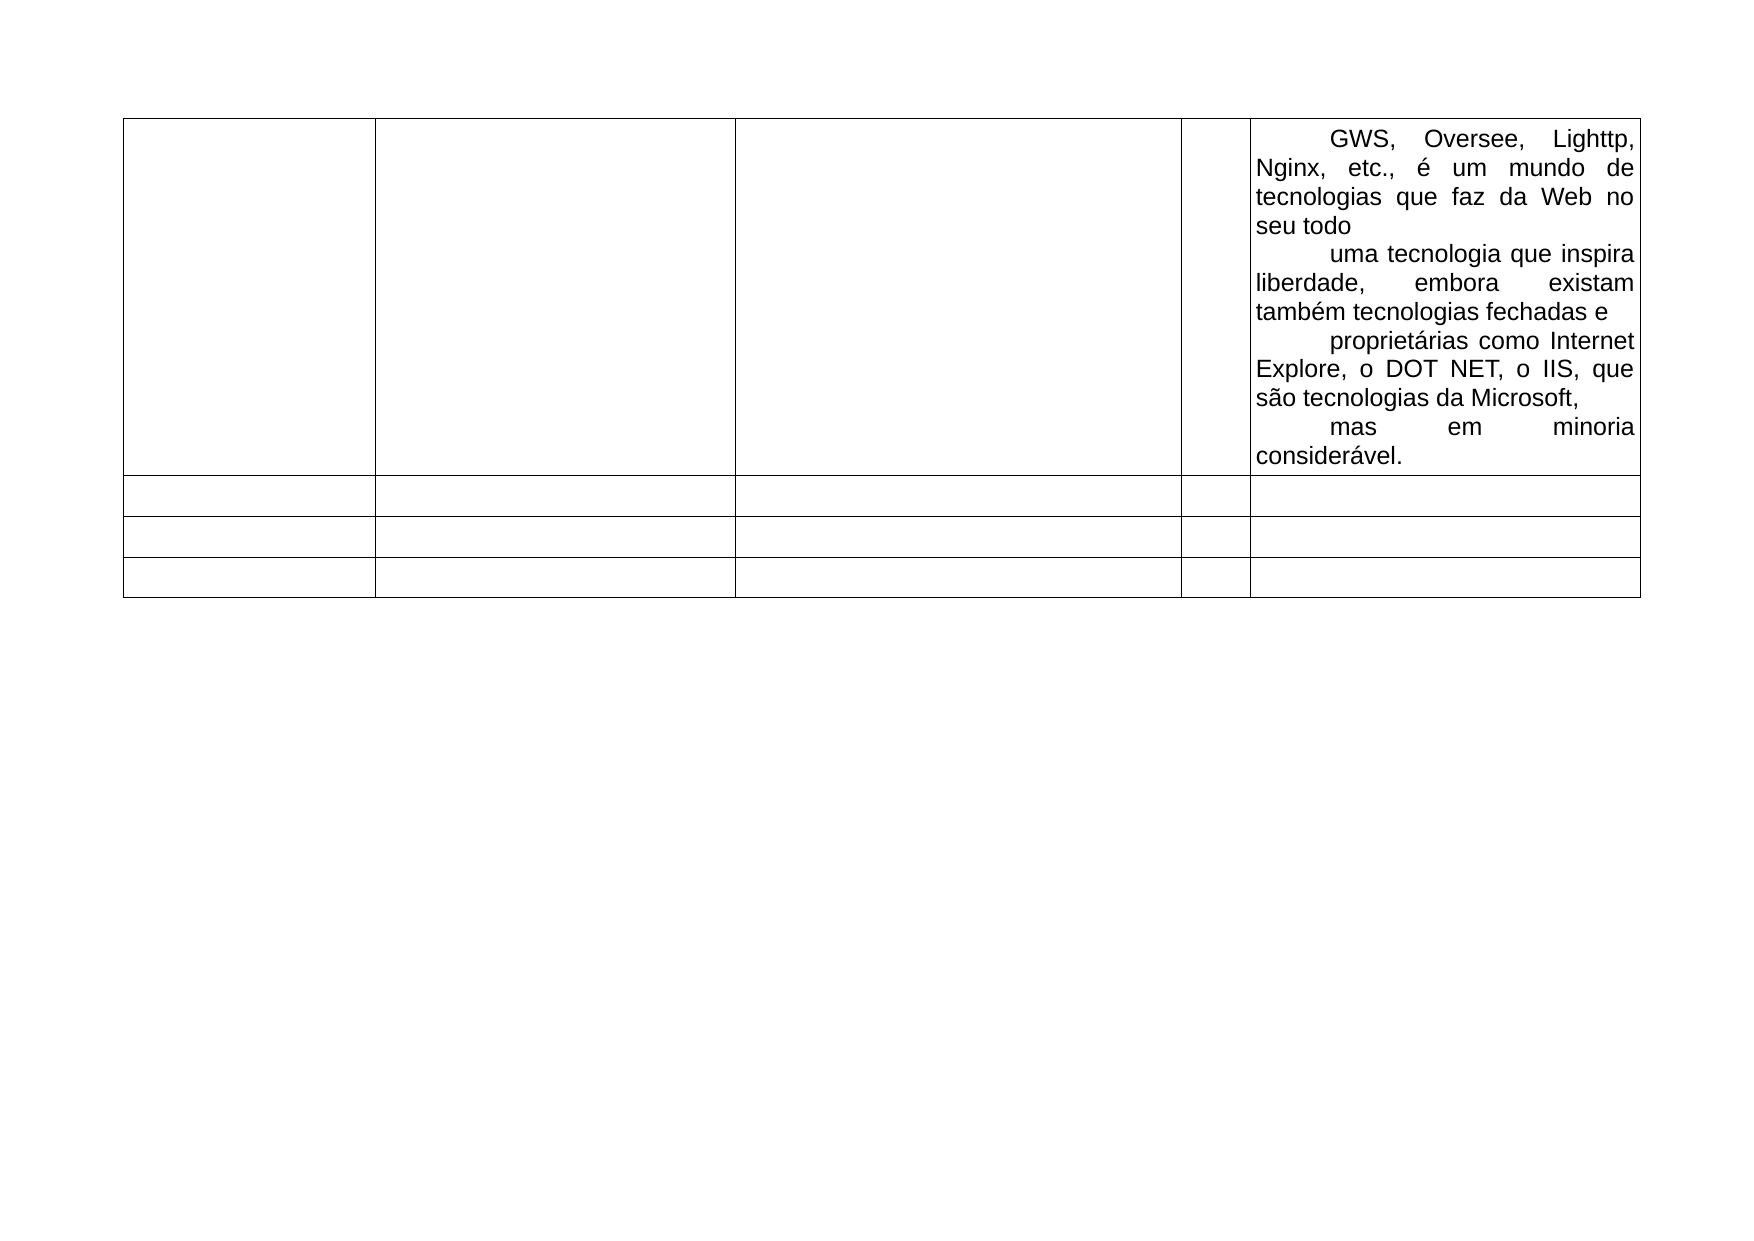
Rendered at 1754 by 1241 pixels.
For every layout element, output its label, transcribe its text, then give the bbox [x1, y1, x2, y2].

table_cell [1182, 517, 1250, 557]
table_cell [736, 476, 1181, 516]
table_cell [1182, 558, 1250, 597]
table_cell [376, 558, 735, 597]
table_cell [124, 476, 375, 516]
table_cell [1251, 517, 1640, 557]
table_cell [124, 119, 375, 475]
table_cell [736, 119, 1181, 475]
table_cell [376, 517, 735, 557]
table_cell [1251, 558, 1640, 597]
table_cell [736, 517, 1181, 557]
table_cell GWS, Oversee, Lighttp, Nginx, etc., é um mundo de tecnologias que faz da Web no seu todo uma tecnologia que inspira liberdade, embora existam também tecnologias fechadas e proprietárias como Internet Explore, o DOT NET, o IIS, que são tecnologias da Microsoft, mas em minoria considerável. [1251, 119, 1640, 475]
table_cell [376, 476, 735, 516]
table_cell [1251, 476, 1640, 516]
table_cell [124, 517, 375, 557]
table_cell [736, 558, 1181, 597]
table_cell [1182, 119, 1250, 475]
table_cell [376, 119, 735, 475]
table_cell [1182, 476, 1250, 516]
table_cell [124, 558, 375, 597]
